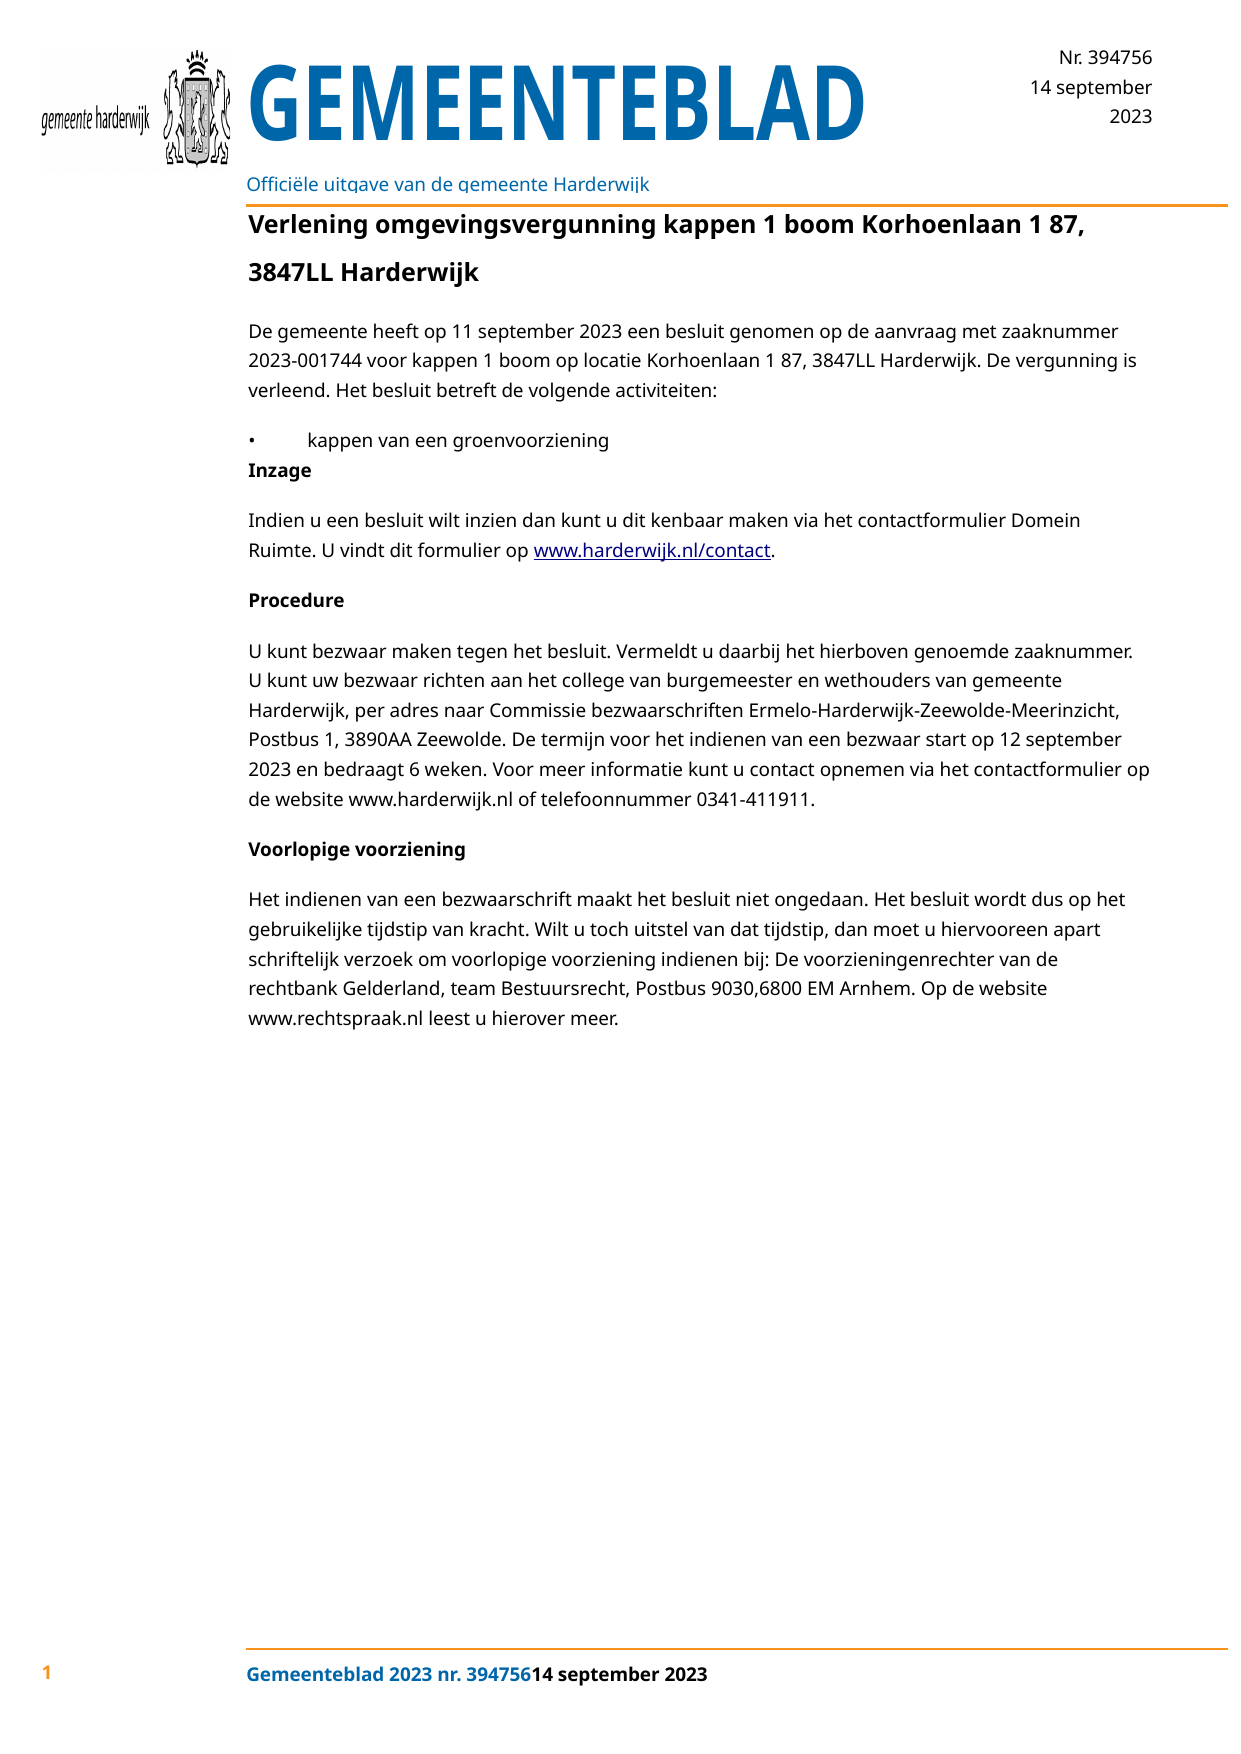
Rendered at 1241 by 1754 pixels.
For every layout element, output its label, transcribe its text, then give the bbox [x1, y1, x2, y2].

text Procedure [248, 587, 1152, 613]
picture [41, 47, 231, 172]
text U kunt bezwaar maken tegen het besluit. Vermeldt u daarbij het hierboven genoemde zaaknummer. U kunt uw bezwaar richten aan het college van burgemeester en wethouders van gemeente Harderwijk, per adres naar Commissie bezwaarschriften Ermelo-Harderwijk-Zeewolde-Meerinzicht, Postbus 1, 3890AA Zeewolde. De termijn voor het indienen van een bezwaar start op 12 september 2023 en bedraagt 6 weken. Voor meer informatie kunt u contact opnemen via het contactformulier op de website www.harderwijk.nl of telefoonnummer 0341-411911. [248, 638, 1152, 812]
text De gemeente heeft op 11 september 2023 een besluit genomen op de aanvraag met zaaknummer 2023-001744 voor kappen 1 boom op locatie Korhoenlaan 1 87, 3847LL Harderwijk. De vergunning is verleend. Het besluit betreft de volgende activiteiten: [248, 318, 1152, 403]
text Indien u een besluit wilt inzien dan kunt u dit kenbaar maken via het contactformulier Domein Ruimte. U vindt dit formulier op www.harderwijk.nl/contact. [248, 507, 1152, 563]
text Verlening omgevingsvergunning kappen 1 boom Korhoenlaan 1 87, 3847LL Harderwijk [248, 207, 1152, 288]
list kappen van een groenvoorziening [248, 427, 1152, 453]
text Het indienen van een bezwaarschrift maakt het besluit niet ongedaan. Het besluit wordt dus op het gebruikelijke tijdstip van kracht. Wilt u toch uitstel van dat tijdstip, dan moet u hiervooreen apart schriftelijk verzoek om voorlopige voorziening indienen bij: De voorzieningenrechter van de rechtbank Gelderland, team Bestuursrecht, Postbus 9030,6800 EM Arnhem. Op de website www.rechtspraak.nl leest u hierover meer. [248, 887, 1152, 1031]
text Voorlopige voorziening [248, 836, 1152, 862]
text Inzage [248, 457, 1152, 483]
